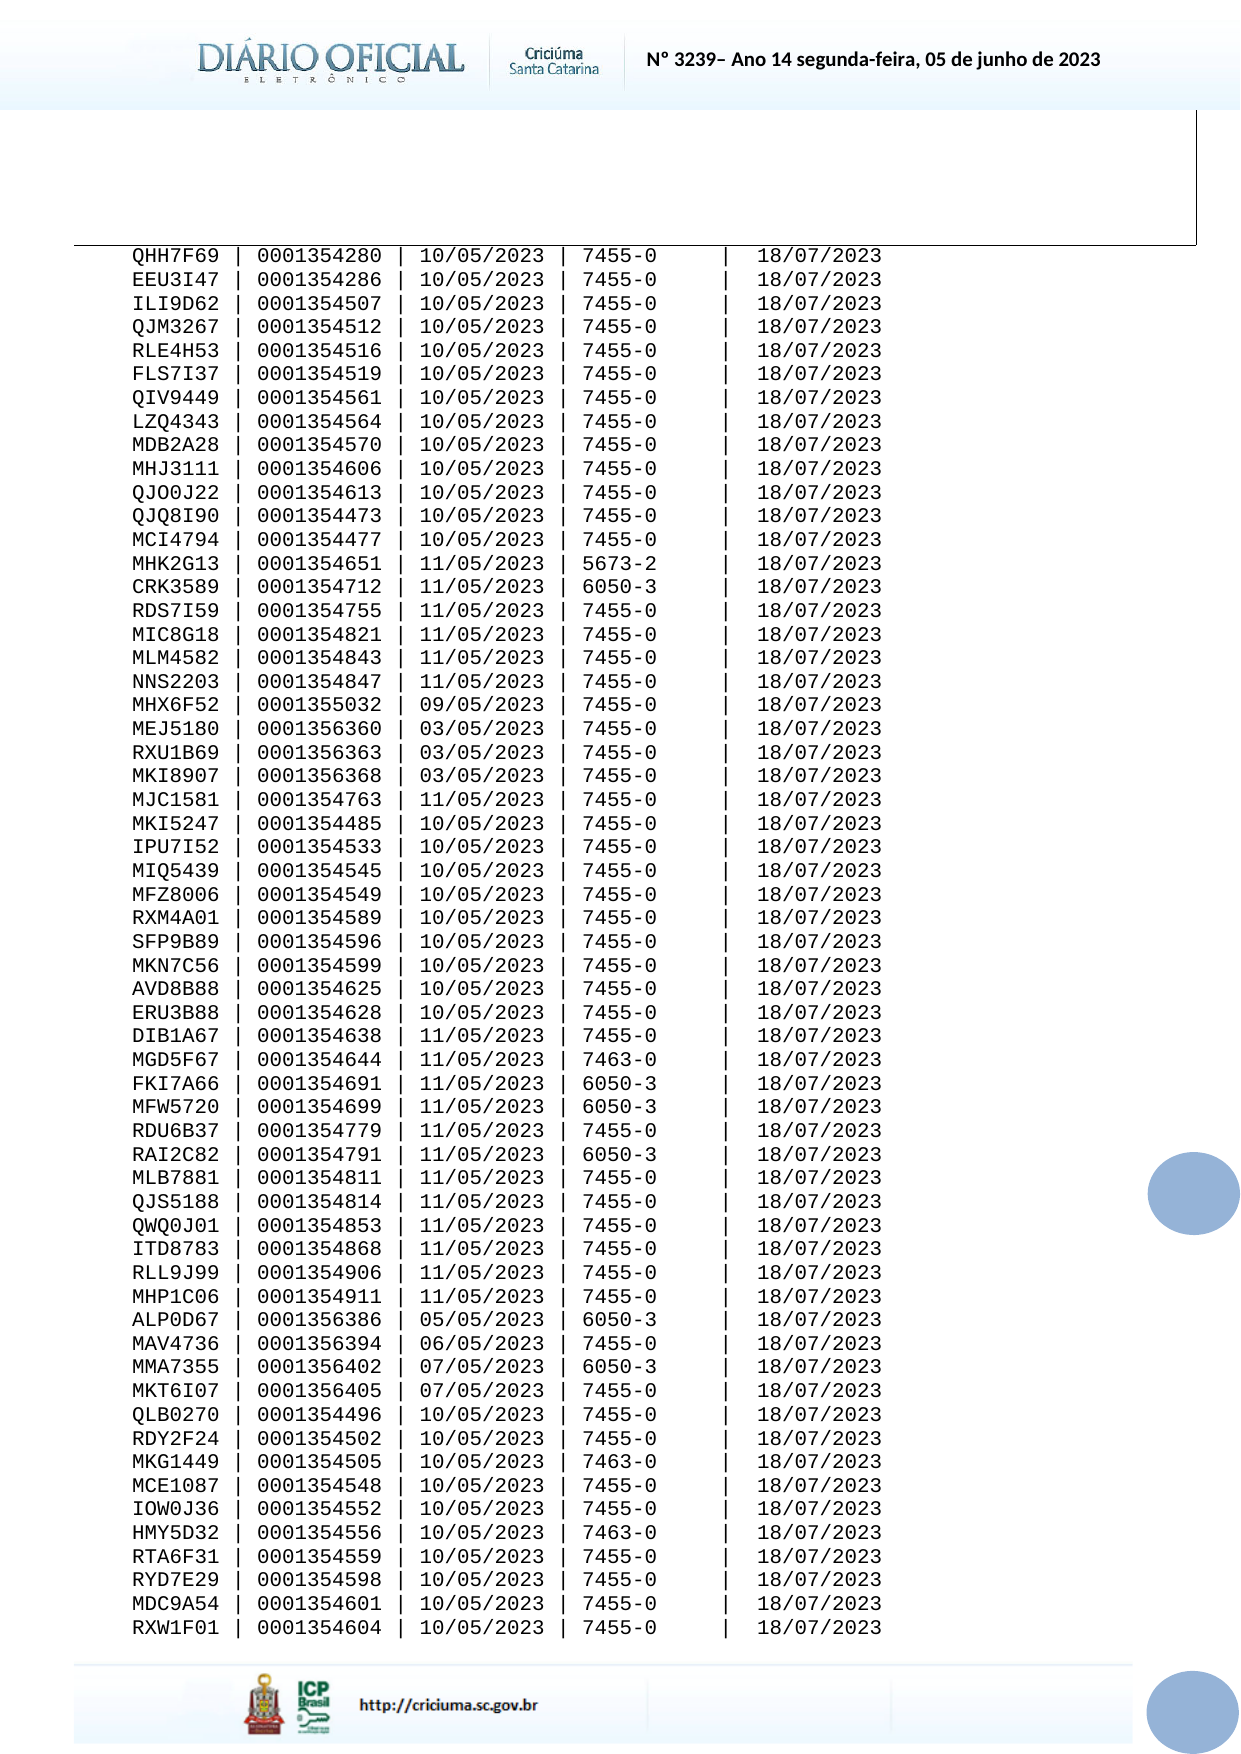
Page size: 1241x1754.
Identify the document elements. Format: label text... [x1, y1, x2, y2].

text FLS7I37 | 0001354519 | 10/05/2023 | 7455-0 | 18/07/2023 [44, 363, 1196, 387]
text QJS5188 | 0001354814 | 11/05/2023 | 7455-0 | 18/07/2023 [44, 1191, 1153, 1215]
text RXW1F01 | 0001354604 | 10/05/2023 | 7455-0 | 18/07/2023 [44, 1617, 1196, 1640]
text RLL9J99 | 0001354906 | 11/05/2023 | 7455-0 | 18/07/2023 [44, 1262, 1196, 1286]
text MCE1087 | 0001354548 | 10/05/2023 | 7455-0 | 18/07/2023 [44, 1475, 1196, 1498]
text MEJ5180 | 0001356360 | 03/05/2023 | 7455-0 | 18/07/2023 [44, 718, 1196, 742]
text ITD8783 | 0001354868 | 11/05/2023 | 7455-0 | 18/07/2023 [44, 1238, 1196, 1262]
text LZQ4343 | 0001354564 | 10/05/2023 | 7455-0 | 18/07/2023 [44, 411, 1196, 434]
text RAI2C82 | 0001354791 | 11/05/2023 | 6050-3 | 18/07/2023 [44, 1144, 1196, 1167]
text DIB1A67 | 0001354638 | 11/05/2023 | 7455-0 | 18/07/2023 [44, 1026, 1196, 1049]
text MFZ8006 | 0001354549 | 10/05/2023 | 7455-0 | 18/07/2023 [44, 884, 1196, 907]
text RDS7I59 | 0001354755 | 11/05/2023 | 7455-0 | 18/07/2023 [44, 600, 1196, 623]
text MLM4582 | 0001354843 | 11/05/2023 | 7455-0 | 18/07/2023 [44, 647, 1196, 671]
text MHP1C06 | 0001354911 | 11/05/2023 | 7455-0 | 18/07/2023 [44, 1286, 1196, 1309]
text MGD5F67 | 0001354644 | 11/05/2023 | 7463-0 | 18/07/2023 [44, 1049, 1196, 1073]
text EEU3I47 | 0001354286 | 10/05/2023 | 7455-0 | 18/07/2023 [44, 269, 1196, 292]
text RDY2F24 | 0001354502 | 10/05/2023 | 7455-0 | 18/07/2023 [44, 1427, 1196, 1451]
text HMY5D32 | 0001354556 | 10/05/2023 | 7463-0 | 18/07/2023 [44, 1522, 1196, 1546]
text MDB2A28 | 0001354570 | 10/05/2023 | 7455-0 | 18/07/2023 [44, 434, 1196, 458]
text MFW5720 | 0001354699 | 11/05/2023 | 6050-3 | 18/07/2023 [44, 1096, 1196, 1120]
text MHK2G13 | 0001354651 | 11/05/2023 | 5673-2 | 18/07/2023 [44, 553, 1196, 576]
text MKI8907 | 0001356368 | 03/05/2023 | 7455-0 | 18/07/2023 [44, 765, 1196, 789]
text MDC9A54 | 0001354601 | 10/05/2023 | 7455-0 | 18/07/2023 [44, 1593, 1196, 1617]
text ALP0D67 | 0001356386 | 05/05/2023 | 6050-3 | 18/07/2023 [44, 1309, 1196, 1333]
text RLE4H53 | 0001354516 | 10/05/2023 | 7455-0 | 18/07/2023 [44, 340, 1196, 363]
text RDU6B37 | 0001354779 | 11/05/2023 | 7455-0 | 18/07/2023 [44, 1120, 1196, 1144]
text MJC1581 | 0001354763 | 11/05/2023 | 7455-0 | 18/07/2023 [44, 789, 1196, 813]
text QJO0J22 | 0001354613 | 10/05/2023 | 7455-0 | 18/07/2023 [44, 482, 1196, 505]
text QLB0270 | 0001354496 | 10/05/2023 | 7455-0 | 18/07/2023 [44, 1404, 1196, 1427]
text QJQ8I90 | 0001354473 | 10/05/2023 | 7455-0 | 18/07/2023 [44, 505, 1196, 529]
text IPU7I52 | 0001354533 | 10/05/2023 | 7455-0 | 18/07/2023 [44, 836, 1196, 860]
text QHH7F69 | 0001354280 | 10/05/2023 | 7455-0 | 18/07/2023 [44, 245, 1196, 269]
text ERU3B88 | 0001354628 | 10/05/2023 | 7455-0 | 18/07/2023 [44, 1002, 1196, 1026]
text RXU1B69 | 0001356363 | 03/05/2023 | 7455-0 | 18/07/2023 [44, 742, 1196, 765]
text MMA7355 | 0001356402 | 07/05/2023 | 6050-3 | 18/07/2023 [44, 1357, 1196, 1380]
text QJM3267 | 0001354512 | 10/05/2023 | 7455-0 | 18/07/2023 [44, 316, 1196, 340]
text MCI4794 | 0001354477 | 10/05/2023 | 7455-0 | 18/07/2023 [44, 529, 1196, 553]
text RTA6F31 | 0001354559 | 10/05/2023 | 7455-0 | 18/07/2023 [44, 1546, 1196, 1569]
text MLB7881 | 0001354811 | 11/05/2023 | 7455-0 | 18/07/2023 [44, 1167, 1157, 1191]
text MKI5247 | 0001354485 | 10/05/2023 | 7455-0 | 18/07/2023 [44, 813, 1196, 836]
text MHJ3111 | 0001354606 | 10/05/2023 | 7455-0 | 18/07/2023 [44, 458, 1196, 482]
text ILI9D62 | 0001354507 | 10/05/2023 | 7455-0 | 18/07/2023 [44, 292, 1196, 316]
text MHX6F52 | 0001355032 | 09/05/2023 | 7455-0 | 18/07/2023 [44, 694, 1196, 718]
text MIC8G18 | 0001354821 | 11/05/2023 | 7455-0 | 18/07/2023 [44, 623, 1196, 647]
text RYD7E29 | 0001354598 | 10/05/2023 | 7455-0 | 18/07/2023 [44, 1569, 1196, 1593]
text MKN7C56 | 0001354599 | 10/05/2023 | 7455-0 | 18/07/2023 [44, 954, 1196, 978]
text CRK3589 | 0001354712 | 11/05/2023 | 6050-3 | 18/07/2023 [44, 576, 1196, 600]
text FKI7A66 | 0001354691 | 11/05/2023 | 6050-3 | 18/07/2023 [44, 1073, 1196, 1096]
text RXM4A01 | 0001354589 | 10/05/2023 | 7455-0 | 18/07/2023 [44, 907, 1196, 931]
text QWQ0J01 | 0001354853 | 11/05/2023 | 7455-0 | 18/07/2023 [44, 1215, 1196, 1238]
text MKT6I07 | 0001356405 | 07/05/2023 | 7455-0 | 18/07/2023 [44, 1380, 1196, 1404]
text AVD8B88 | 0001354625 | 10/05/2023 | 7455-0 | 18/07/2023 [44, 978, 1196, 1002]
text MKG1449 | 0001354505 | 10/05/2023 | 7463-0 | 18/07/2023 [44, 1451, 1196, 1475]
text IOW0J36 | 0001354552 | 10/05/2023 | 7455-0 | 18/07/2023 [44, 1498, 1196, 1522]
text MIQ5439 | 0001354545 | 10/05/2023 | 7455-0 | 18/07/2023 [44, 860, 1196, 884]
text SFP9B89 | 0001354596 | 10/05/2023 | 7455-0 | 18/07/2023 [44, 931, 1196, 954]
text MAV4736 | 0001356394 | 06/05/2023 | 7455-0 | 18/07/2023 [44, 1333, 1196, 1357]
text NNS2203 | 0001354847 | 11/05/2023 | 7455-0 | 18/07/2023 [44, 671, 1196, 694]
text QIV9449 | 0001354561 | 10/05/2023 | 7455-0 | 18/07/2023 [44, 387, 1196, 411]
